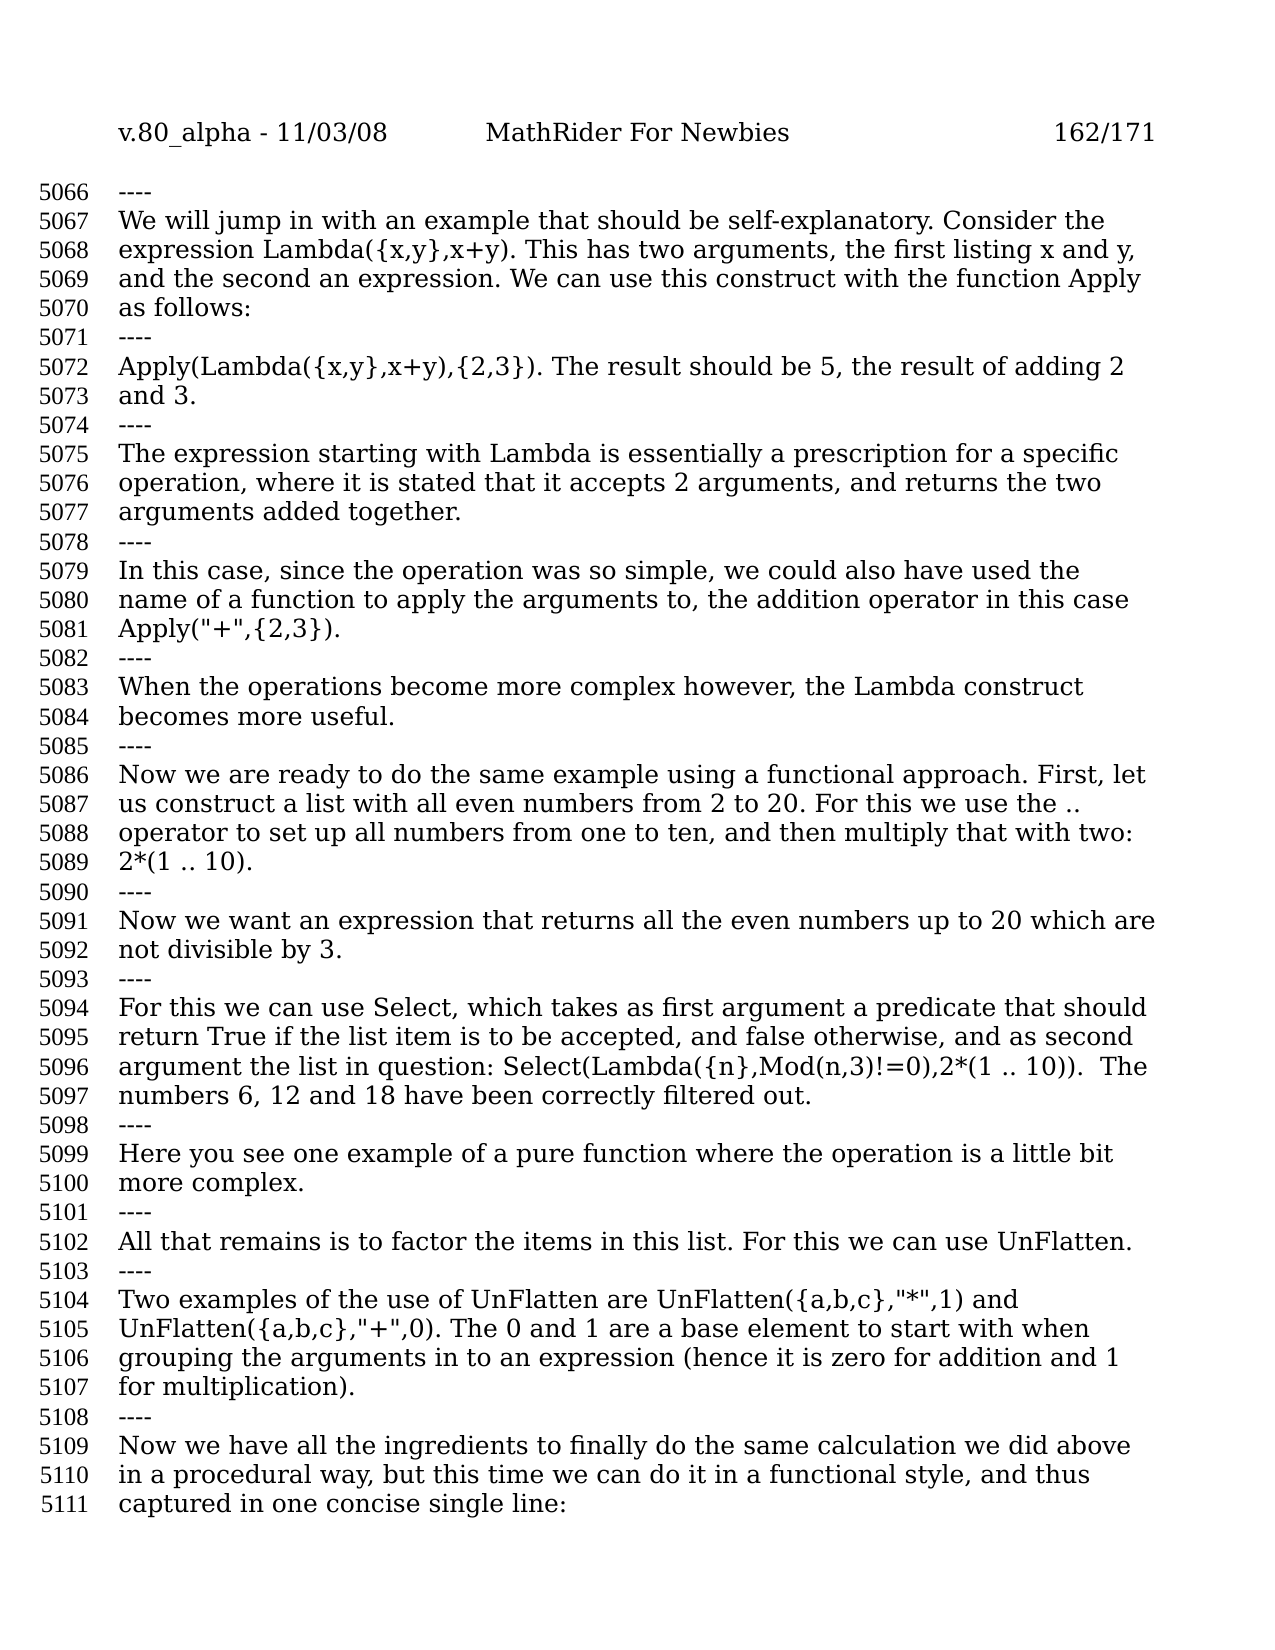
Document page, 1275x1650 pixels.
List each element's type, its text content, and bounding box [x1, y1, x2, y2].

text Now we want an expression that returns all the even numbers up to 20 which are not divisible by 3. [118, 906, 1157, 964]
text The expression starting with Lambda is essentially a prescription for a specific operation, where it is stated that it accepts 2 arguments, and returns the two arguments added together. [118, 439, 1157, 527]
text ---- [118, 410, 1157, 439]
text ---- [118, 643, 1157, 673]
text ---- [118, 1110, 1157, 1139]
text ---- [118, 1402, 1157, 1431]
text ---- [118, 964, 1157, 993]
text Now we are ready to do the same example using a functional approach. First, let us construct a list with all even numbers from 2 to 20. For this we use the .. operator to set up all numbers from one to ten, and then multiply that with two: 2*(1 .. 10). [118, 760, 1157, 877]
text When the operations become more complex however, the Lambda construct becomes more useful. [118, 673, 1157, 731]
text For this we can use Select, which takes as first argument a predicate that should return True if the list item is to be accepted, and false otherwise, and as second argument the list in question: Select(Lambda({n},Mod(n,3)!=0),2*(1 .. 10)). The numbers 6, 12 and 18 have been correctly filtered out. [118, 993, 1157, 1110]
text ---- [118, 877, 1157, 906]
text ---- [118, 323, 1157, 352]
text We will jump in with an example that should be self-explanatory. Consider the expression Lambda({x,y},x+y). This has two arguments, the first listing x and y, and the second an expression. We can use this construct with the function Apply as follows: [118, 206, 1157, 323]
text ---- [118, 527, 1157, 556]
text All that remains is to factor the items in this list. For this we can use UnFlatten. [118, 1227, 1157, 1256]
text ---- [118, 1256, 1157, 1285]
text In this case, since the operation was so simple, we could also have used the name of a function to apply the arguments to, the addition operator in this case Apply("+",{2,3}). [118, 556, 1157, 643]
text ---- [118, 177, 1157, 206]
text Two examples of the use of UnFlatten are UnFlatten({a,b,c},"*",1) and UnFlatten({a,b,c},"+",0). The 0 and 1 are a base element to start with when grouping the arguments in to an expression (hence it is zero for addition and 1 for multiplication). [118, 1285, 1157, 1402]
text Now we have all the ingredients to finally do the same calculation we did above in a procedural way, but this time we can do it in a functional style, and thus captured in one concise single line: [118, 1431, 1157, 1518]
text ---- [118, 731, 1157, 760]
text Here you see one example of a pure function where the operation is a little bit more complex. [118, 1139, 1157, 1198]
text ---- [118, 1198, 1157, 1227]
text Apply(Lambda({x,y},x+y),{2,3}). The result should be 5, the result of adding 2 and 3. [118, 352, 1157, 410]
